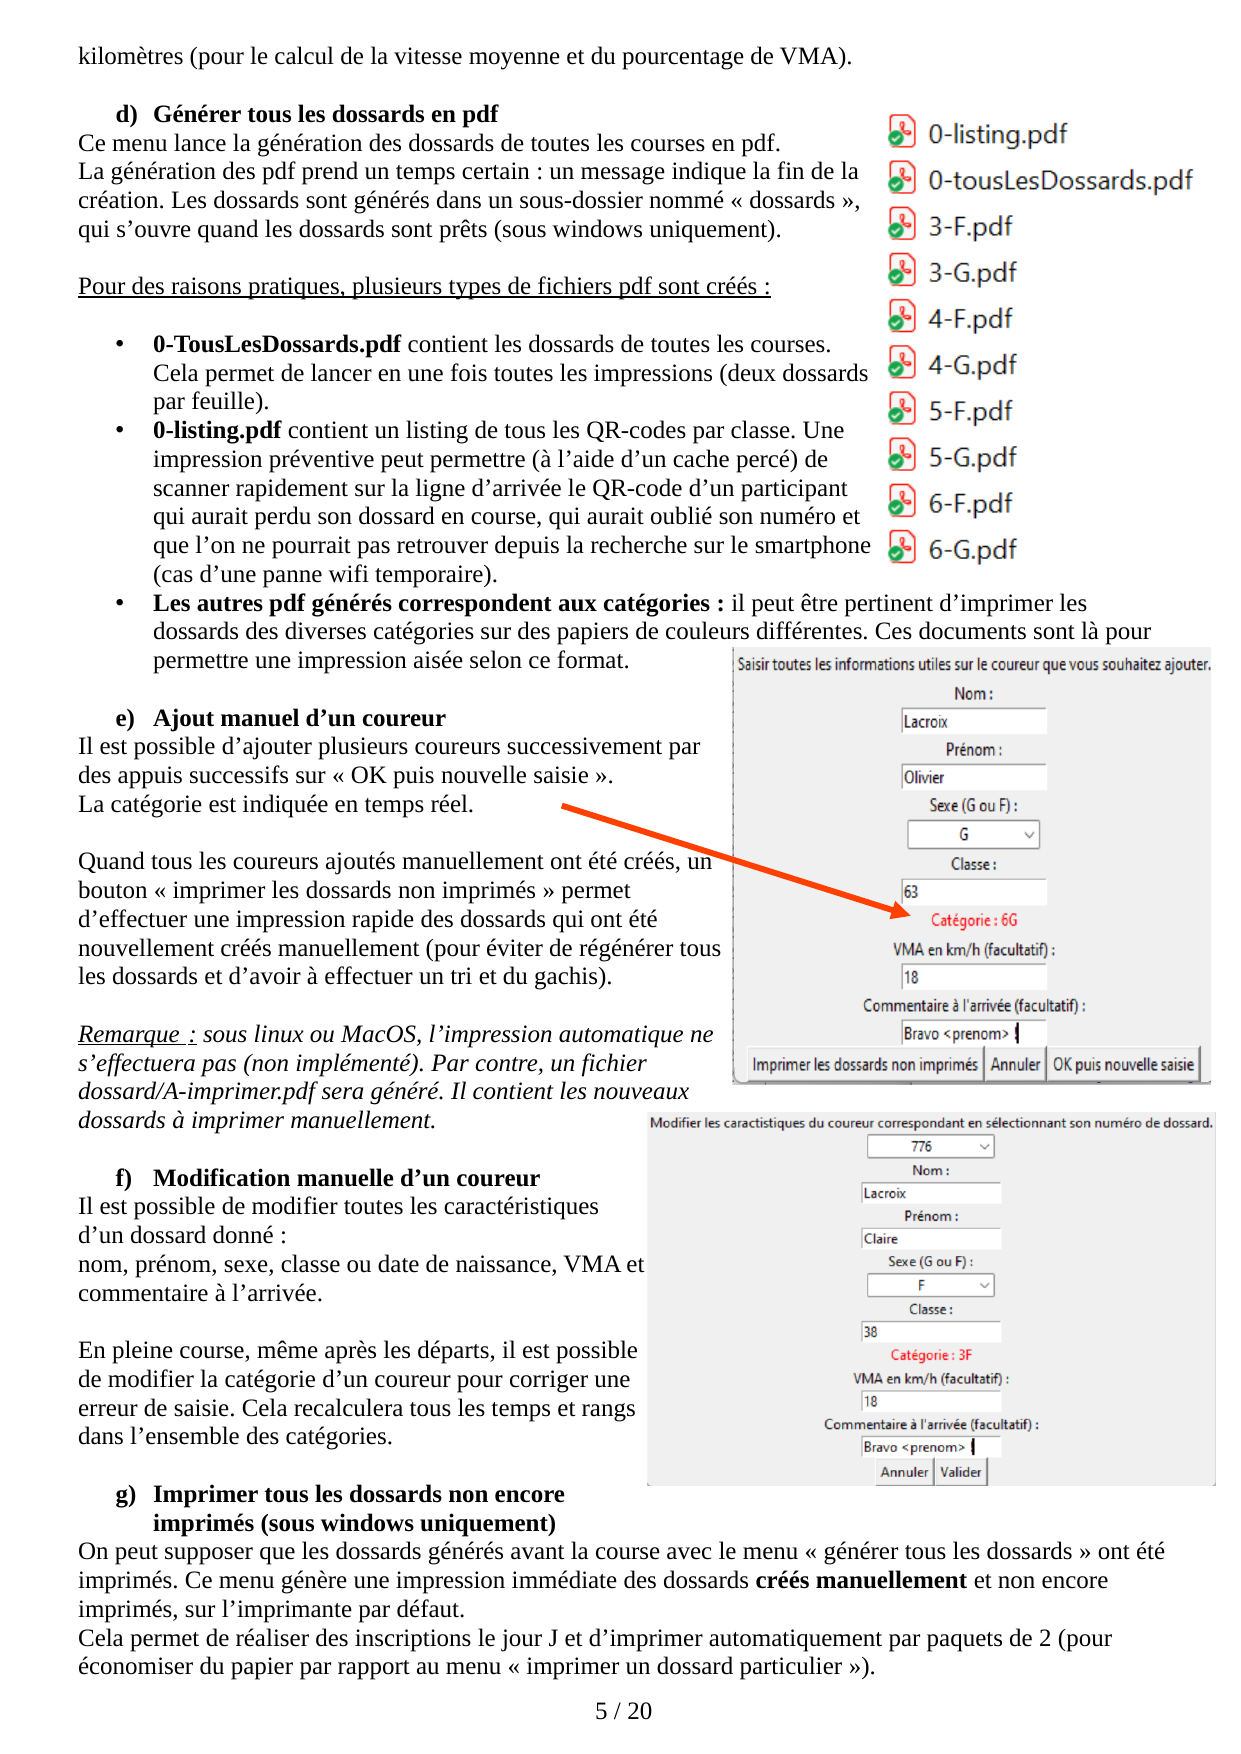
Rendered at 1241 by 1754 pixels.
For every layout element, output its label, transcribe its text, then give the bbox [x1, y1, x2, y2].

text Quand tous les coureurs ajoutés manuellement ont été créés, un bouton « imprimer les dossards non imprimés » permet d’effectuer une impression rapide des dossards qui ont été nouvellement créés manuellement (pour éviter de régénérer tous les dossards et d’avoir à effectuer un tri et du gachis). [78, 846, 732, 990]
text La catégorie est indiquée en temps réel. [78, 789, 732, 818]
text Ce menu lance la génération des dossards de toutes les courses en pdf. [78, 128, 871, 156]
list 0-listing.pdf contient un listing de tous les QR-codes par classe. Une impression préventive peut permettre (à l’aide d’un cache percé) de scanner rapidement sur la ligne d’arrivée le QR-code d’un participant qui aurait perdu son dossard en course, qui aurait oublié son numéro et que l’on ne pourrait pas retrouver depuis la recherche sur le smartphone (cas d’une panne wifi temporaire). [115, 415, 1169, 588]
text nom, prénom, sexe, classe ou date de naissance, VMA et commentaire à l’arrivée. [78, 1249, 647, 1306]
text Remarque : sous linux ou MacOS, l’impression automatique ne s’effectuera pas (non implémenté). Par contre, un fichier dossard/A-imprimer.pdf sera généré. Il contient les nouveaux dossards à imprimer manuellement. [78, 1019, 1169, 1134]
text Il est possible de modifier toutes les caractéristiques d’un dossard donné : [78, 1191, 647, 1249]
subtitle Ajout manuel d’un coureur [115, 703, 732, 731]
picture [871, 104, 1209, 572]
text Il est possible d’ajouter plusieurs coureurs successivement par des appuis successifs sur « OK puis nouvelle saisie ». [78, 731, 732, 789]
text On peut supposer que les dossards générés avant la course avec le menu « générer tous les dossards » ont été imprimés. Ce menu génère une impression immédiate des dossards créés manuellement et non encore imprimés, sur l’imprimante par défaut. [78, 1536, 1169, 1623]
text Cela permet de réaliser des inscriptions le jour J et d’imprimer automatiquement par paquets de 2 (pour économiser du papier par rapport au menu « imprimer un dossard particulier »). [78, 1623, 1169, 1680]
text La génération des pdf prend un temps certain : un message indique la fin de la création. Les dossards sont générés dans un sous-dossier nommé « dossards », qui s’ouvre quand les dossards sont prêts (sous windows uniquement). [78, 156, 871, 243]
list Les autres pdf générés correspondent aux catégories : il peut être pertinent d’imprimer les dossards des diverses catégories sur des papiers de couleurs différentes. Ces documents sont là pour permettre une impression aisée selon ce format. [115, 588, 1169, 674]
list 0-TousLesDossards.pdf contient les dossards de toutes les courses. Cela permet de lancer en une fois toutes les impressions (deux dossards par feuille). [115, 329, 871, 415]
subtitle Modification manuelle d’un coureur [115, 1163, 647, 1191]
subtitle Générer tous les dossards en pdf [115, 99, 1169, 128]
picture [732, 647, 1212, 1085]
text kilomètres (pour le calcul de la vitesse moyenne et du pourcentage de VMA). [78, 41, 1169, 70]
text En pleine course, même après les départs, il est possible de modifier la catégorie d’un coureur pour corriger une erreur de saisie. Cela recalculera tous les temps et rangs dans l’ensemble des catégories. [78, 1335, 647, 1450]
subtitle Imprimer tous les dossards non encore imprimés (sous windows uniquement) [115, 1479, 1169, 1536]
text Pour des raisons pratiques, plusieurs types de fichiers pdf sont créés : [78, 271, 871, 300]
picture [647, 1112, 1216, 1486]
